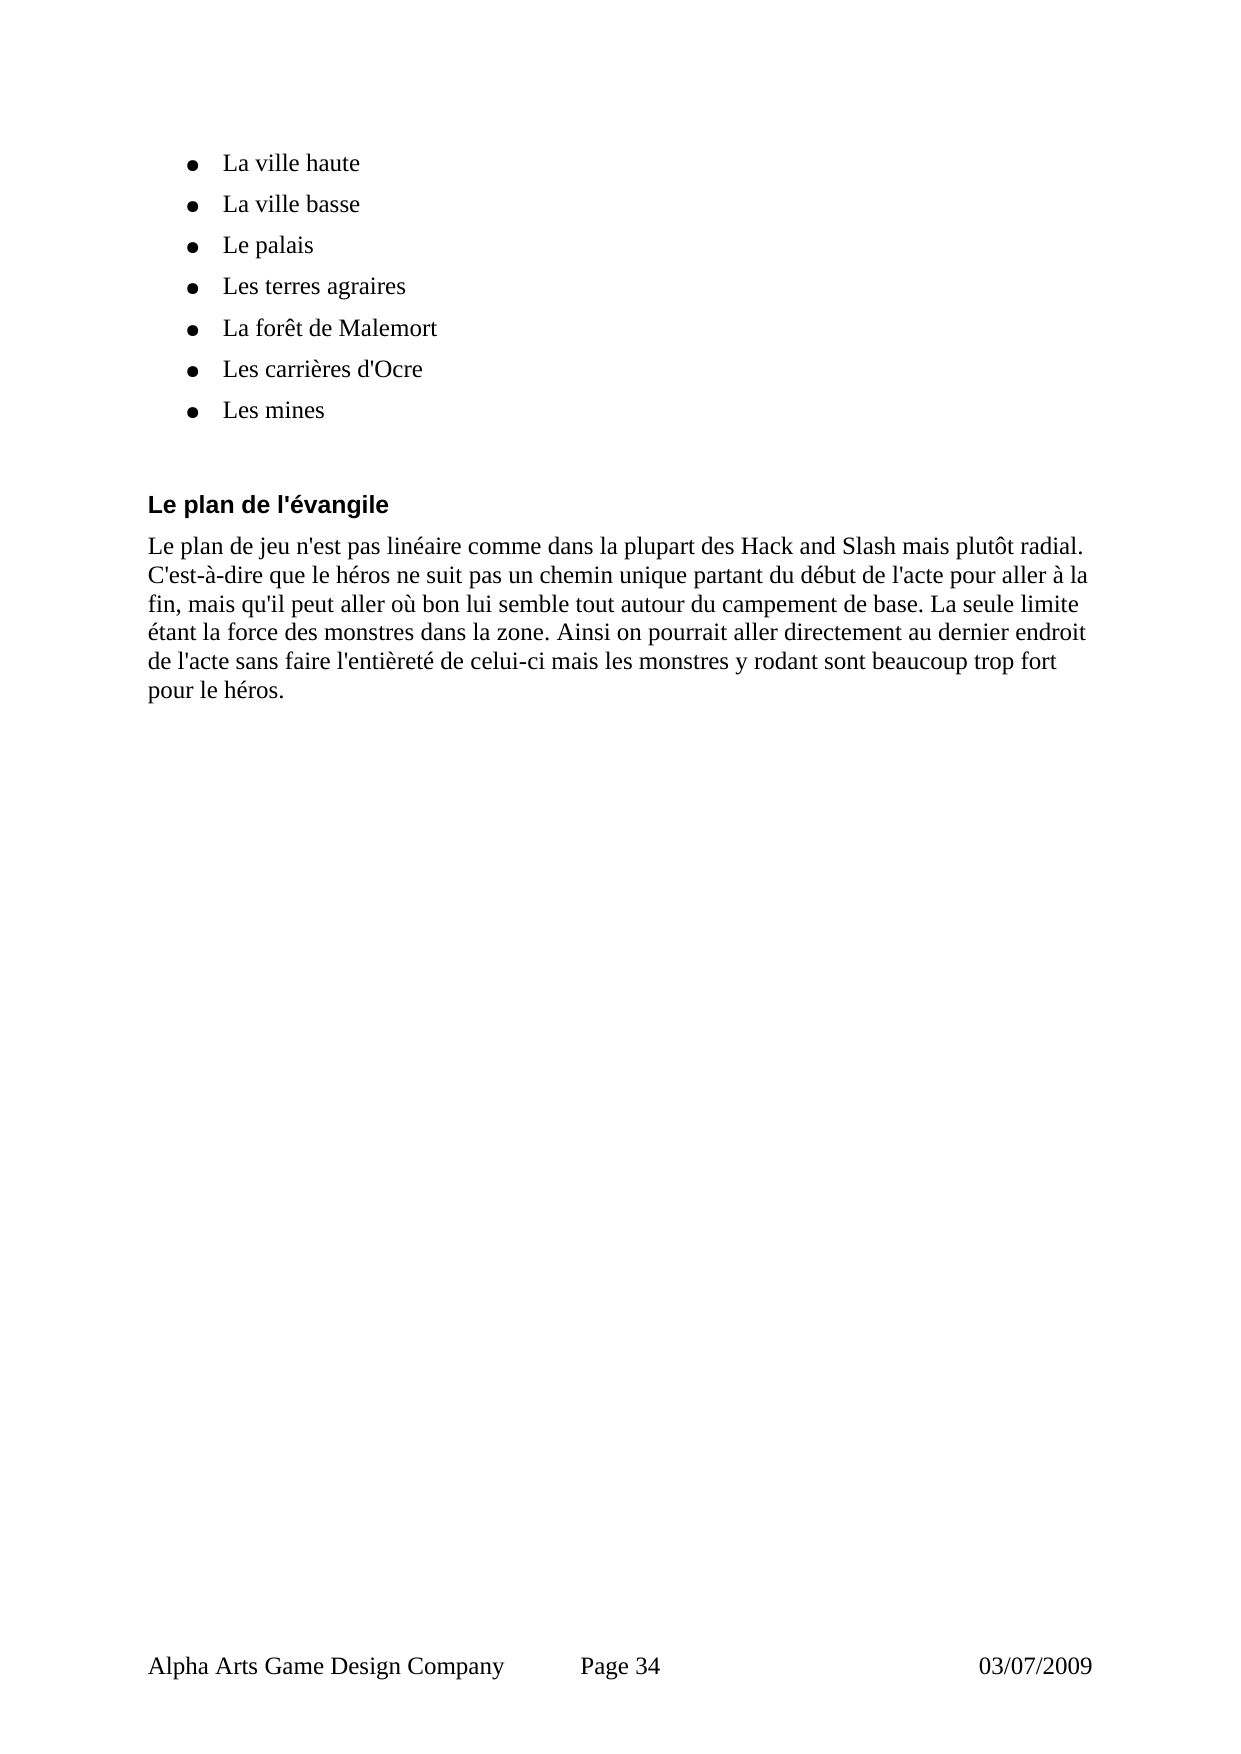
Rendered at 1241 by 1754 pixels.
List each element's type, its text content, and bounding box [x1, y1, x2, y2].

list La ville haute [185, 148, 1092, 176]
list La ville basse [185, 189, 1092, 218]
subtitle Le plan de l'évangile [148, 490, 1092, 519]
list Les carrières d'Ocre [185, 354, 1092, 383]
list Le palais [185, 230, 1092, 259]
list Les terres agraires [185, 271, 1092, 300]
list La forêt de Malemort [185, 313, 1092, 341]
list Les mines [185, 395, 1092, 424]
text Le plan de jeu n'est pas linéaire comme dans la plupart des Hack and Slash mais plutôt radial. C'est-à-dire que le héros ne suit pas un chemin unique partant du début de l'acte pour aller à la fin, mais qu'il peut aller où bon lui semble tout autour du campement de base. La seule limite étant la force des monstres dans la zone. Ainsi on pourrait aller directement au dernier endroit de l'acte sans faire l'entièreté de celui-ci mais les monstres y rodant sont beaucoup trop fort pour le héros. [148, 531, 1092, 704]
